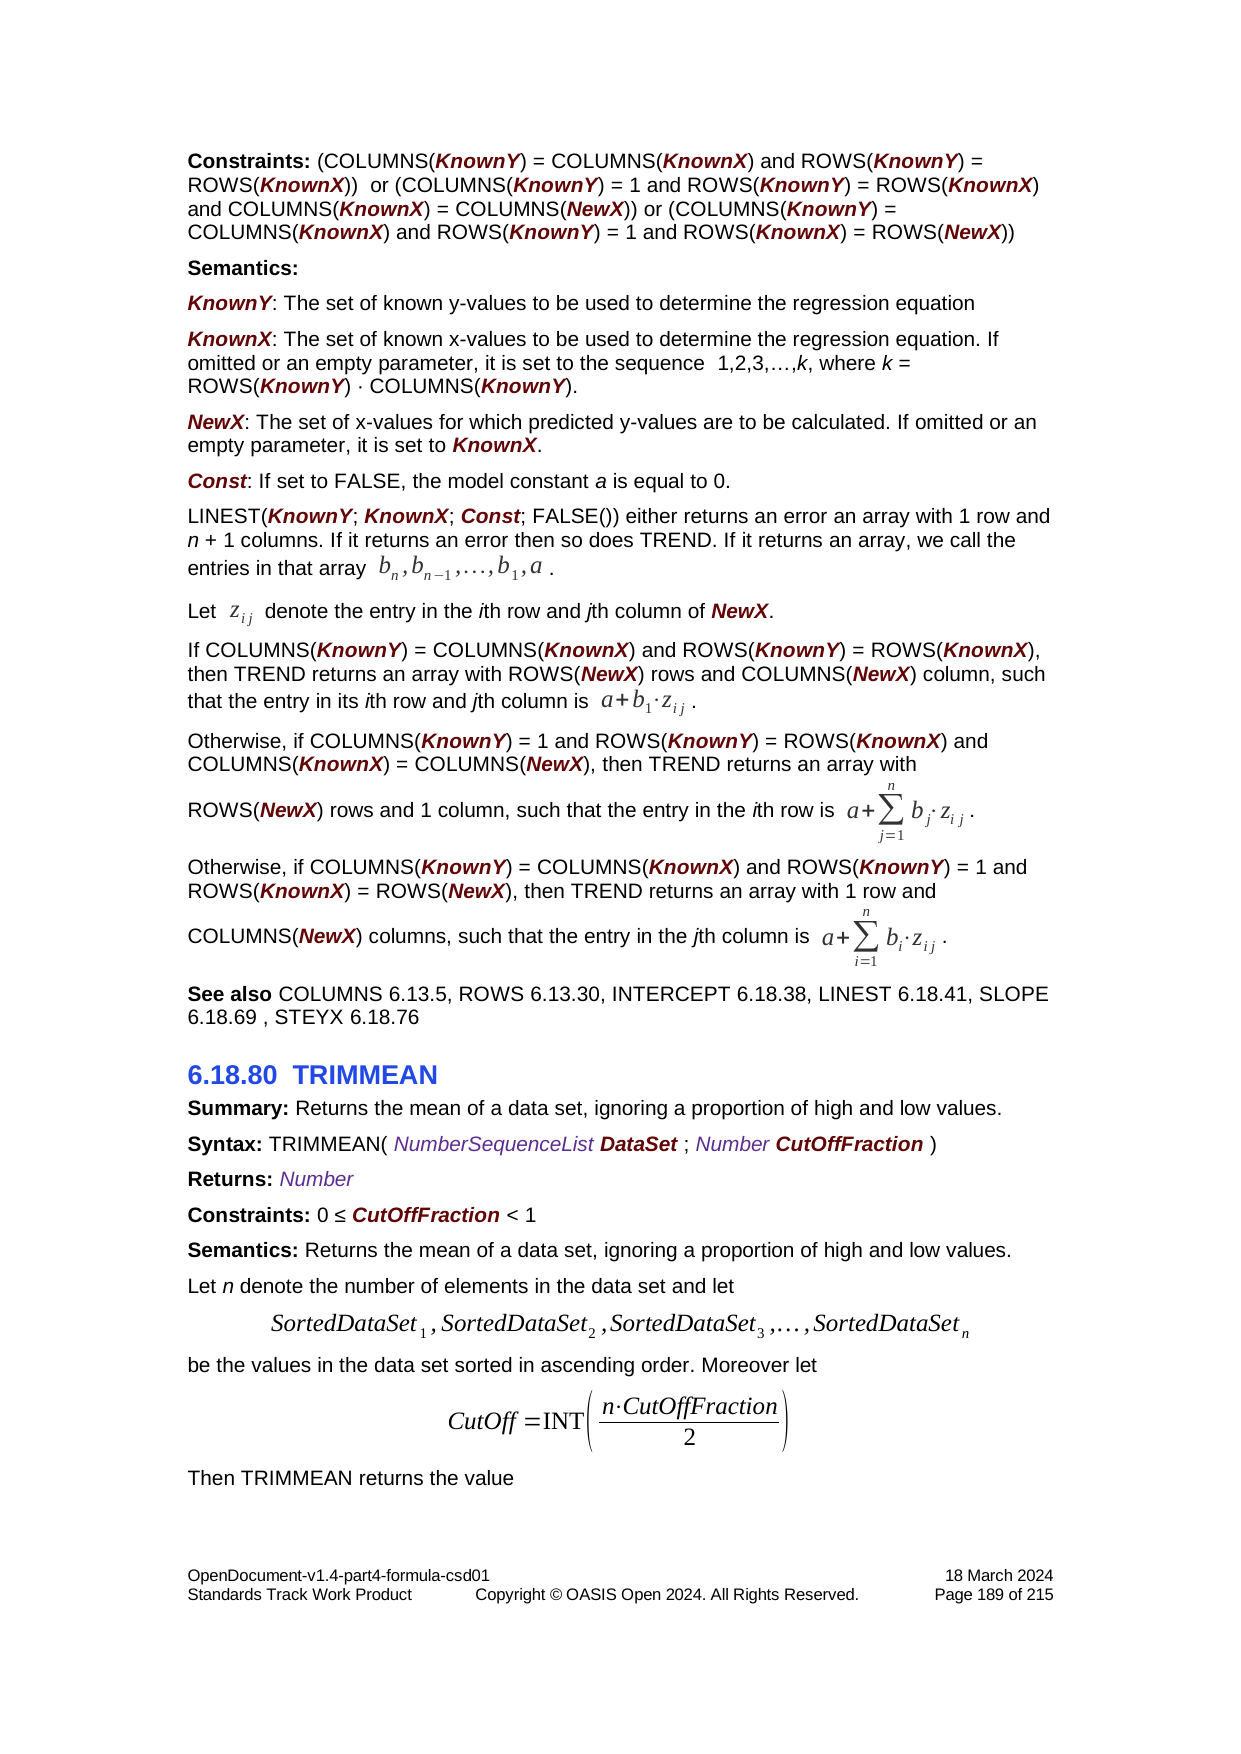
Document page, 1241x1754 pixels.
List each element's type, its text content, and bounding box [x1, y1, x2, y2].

text KnownX: The set of known x-values to be used to determine the regression equation. If omitted or an empty parameter, it is set to the sequence 1,2,3,…,k, where k = ROWS(KnownY) ∙ COLUMNS(KnownY). [187, 327, 1053, 398]
text Const: If set to FALSE, the model constant a is equal to 0. [187, 469, 1053, 493]
text Constraints: 0 ≤ CutOffFraction < 1 [187, 1203, 1053, 1227]
subtitle TRIMMEAN [187, 1060, 1053, 1090]
text If COLUMNS(KnownY) = COLUMNS(KnownX) and ROWS(KnownY) = ROWS(KnownX), then TREND returns an array with ROWS(NewX) rows and COLUMNS(NewX) column, such that the entry in its ith row and jth column is . [187, 639, 1053, 717]
text Then TRIMMEAN returns the value [187, 1467, 1053, 1490]
text LINEST(KnownY; KnownX; Const; FALSE()) either returns an error an array with 1 row and n + 1 columns. If it returns an error then so does TREND. If it returns an array, we call the entries in that array . [187, 505, 1053, 583]
text Returns: Number [187, 1168, 1053, 1191]
text be the values in the data set sorted in ascending order. Moreover let [187, 1353, 1053, 1377]
text Semantics: [187, 256, 1053, 280]
text Semantics: Returns the mean of a data set, ignoring a proportion of high and low values. [187, 1239, 1053, 1262]
text Let denote the entry in the ith row and jth column of NewX. [187, 595, 1053, 627]
text Otherwise, if COLUMNS(KnownY) = 1 and ROWS(KnownY) = ROWS(KnownX) and COLUMNS(KnownX) = COLUMNS(NewX), then TREND returns an array with ROWS(NewX) rows and 1 column, such that the entry in the ith row is . [187, 729, 1053, 844]
text Otherwise, if COLUMNS(KnownY) = COLUMNS(KnownX) and ROWS(KnownY) = 1 and ROWS(KnownX) = ROWS(NewX), then TREND returns an array with 1 row and COLUMNS(NewX) columns, such that the entry in the jth column is . [187, 856, 1053, 970]
text See also COLUMNS 6.13.5, ROWS 6.13.30, INTERCEPT 6.18.38, LINEST 6.18.41, SLOPE 6.18.69 , STEYX 6.18.76 [187, 982, 1053, 1029]
text Syntax: TRIMMEAN( NumberSequenceList DataSet ; Number CutOffFraction ) [187, 1132, 1053, 1156]
text Let n denote the number of elements in the data set and let [187, 1274, 1053, 1298]
text Constraints: (COLUMNS(KnownY) = COLUMNS(KnownX) and ROWS(KnownY) = ROWS(KnownX)) or (COLUMNS(KnownY) = 1 and ROWS(KnownY) = ROWS(KnownX) and COLUMNS(KnownX) = COLUMNS(NewX)) or (COLUMNS(KnownY) = COLUMNS(KnownX) and ROWS(KnownY) = 1 and ROWS(KnownX) = ROWS(NewX)) [187, 150, 1053, 244]
text Summary: Returns the mean of a data set, ignoring a proportion of high and low values. [187, 1096, 1053, 1120]
text NewX: The set of x-values for which predicted y-values are to be calculated. If omitted or an empty parameter, it is set to KnownX. [187, 410, 1053, 457]
text KnownY: The set of known y-values to be used to determine the regression equation [187, 292, 1053, 315]
